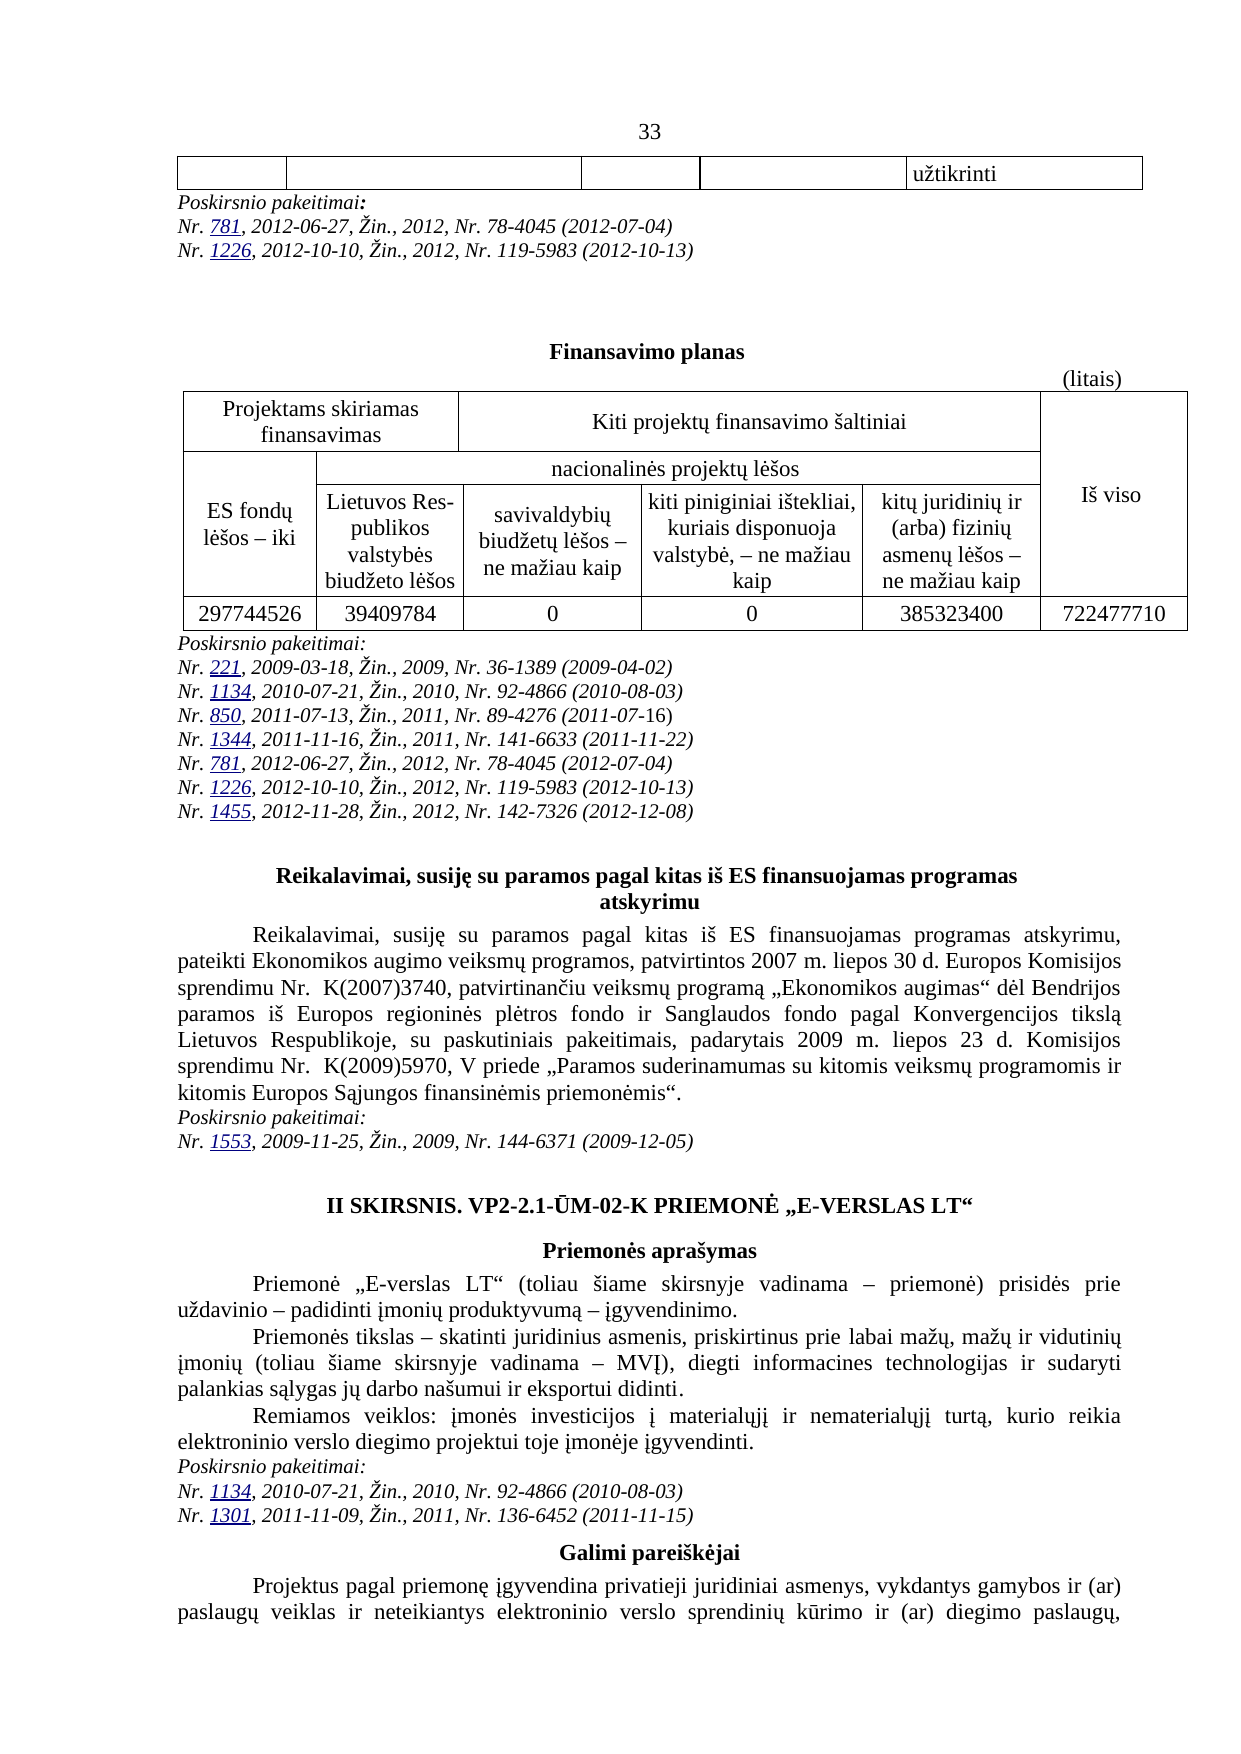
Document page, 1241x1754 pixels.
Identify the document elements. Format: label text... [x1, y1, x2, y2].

text Priemonė „E-verslas LT“ (toliau šiame skirsnyje vadinama – priemonė) prisidės prie uždavinio – padidinti įmonių produktyvumą – įgyvendinimo. [177, 1270, 1122, 1323]
text Remiamos veiklos: įmonės investicijos į materialųjį ir nematerialųjį turtą, kurio reikia elektroninio verslo diegimo projektui toje įmonėje įgyvendinti. [177, 1402, 1122, 1454]
table_cell [287, 157, 581, 189]
text Projektus pagal priemonę įgyvendina privatieji juridiniai asmenys, vykdantys gamybos ir (ar) paslaugų veiklas ir neteikiantys elektroninio verslo sprendinių kūrimo ir (ar) diegimo paslaugų, [177, 1572, 1122, 1624]
table_cell 297744526 [184, 597, 316, 629]
table_cell Lietuvos Res­publikos valsty­bės biudžeto lėšos [317, 485, 463, 596]
table_cell [582, 157, 699, 189]
text Poskirsnio pakeitimai: [177, 1454, 1122, 1478]
table_cell ES fondų lėšos – iki [184, 452, 316, 596]
text Priemonės aprašymas [177, 1237, 1122, 1264]
table_cell savivaldybių biudžetų lėšos – ne mažiau kaip [464, 485, 641, 596]
table_header Projektams skiriamas finansavimas [184, 392, 458, 451]
subtitle II SKIRSNIS. VP2-2.1-ŪM-02-K priemonė „E-VERSLAS LT“ [177, 1192, 1122, 1219]
text Nr. 1226, 2012-10-10, Žin., 2012, Nr. 119-5983 (2012-10-13) [177, 238, 1122, 262]
table_cell 0 [464, 597, 641, 629]
table_cell nacionalinės projektų lėšos [317, 452, 1040, 484]
table_cell 0 [642, 597, 862, 629]
text Galimi pareiškėjai [177, 1539, 1122, 1566]
table_cell [701, 157, 906, 189]
table_cell 39409784 [317, 597, 463, 629]
text Nr. 1134, 2010-07-21, Žin., 2010, Nr. 92-4866 (2010-08-03) [177, 679, 1122, 703]
text Priemonės tikslas – skatinti juridinius asmenis, priskirtinus prie labai mažų, mažų ir vidutinių įmonių (toliau šiame skirsnyje vadinama – MVĮ), diegti informacines technologijas ir sudaryti palankias sąlygas jų darbo našumui ir eksportui didinti. [177, 1323, 1122, 1402]
table_cell kiti piniginiai ištekliai, kuriais disponuoja valstybė, – ne mažiau kaip [642, 485, 862, 596]
table_header Kiti projektų finansavimo šaltiniai [459, 392, 1040, 451]
table_cell užtikrinti [907, 157, 1142, 189]
text Nr. 1226, 2012-10-10, Žin., 2012, Nr. 119-5983 (2012-10-13) [177, 775, 1122, 799]
text Finansavimo planas [177, 338, 1122, 365]
text Nr. 781, 2012-06-27, Žin., 2012, Nr. 78-4045 (2012-07-04) [177, 751, 1122, 775]
table_cell 722477710 [1041, 597, 1187, 629]
text Nr. 1455, 2012-11-28, Žin., 2012, Nr. 142-7326 (2012-12-08) [177, 799, 1122, 823]
text Poskirsnio pakeitimai: [177, 1105, 1122, 1129]
text Reikalavimai, susiję su paramos pagal kitas iš ES finansuojamas programas atskyrimu [177, 836, 1122, 914]
text Nr. 1301, 2011-11-09, Žin., 2011, Nr. 136-6452 (2011-11-15) [177, 1503, 1122, 1527]
text Nr. 781, 2012-06-27, Žin., 2012, Nr. 78-4045 (2012-07-04) [177, 214, 1122, 238]
subtitle Poskirsnio pakeitimai: [177, 190, 1122, 214]
text Nr. 1553, 2009-11-25, Žin., 2009, Nr. 144-6371 (2009-12-05) [177, 1129, 1122, 1153]
table_cell 385323400 [863, 597, 1040, 629]
table_cell [178, 157, 286, 189]
text Poskirsnio pakeitimai: [177, 631, 1122, 654]
text Nr. 1344, 2011-11-16, Žin., 2011, Nr. 141-6633 (2011-11-22) [177, 727, 1122, 751]
text Nr. 1134, 2010-07-21, Žin., 2010, Nr. 92-4866 (2010-08-03) [177, 1478, 1122, 1503]
text Nr. 850, 2011-07-13, Žin., 2011, Nr. 89-4276 (2011-07-16) [177, 703, 1122, 727]
text Nr. 221, 2009-03-18, Žin., 2009, Nr. 36-1389 (2009-04-02) [177, 654, 1122, 679]
table_cell kitų juridinių ir (arba) fizinių asmenų lėšos – ne mažiau kaip [863, 485, 1040, 596]
text Reikalavimai, susiję su paramos pagal kitas iš ES finansuojamas programas atskyrimu, pateikti Ekonomikos augimo veiksmų programos, patvirtintos 2007 m. liepos 30 d. Europos Komisijos sprendimu Nr. K(2007)3740, patvirtinančiu veiksmų programą „Ekonomikos augimas“ dėl Bendrijos paramos iš Europos regioninės plėtros fondo ir Sanglaudos fondo pagal Konvergencijos tikslą Lietuvos Respublikoje, su paskutiniais pakeitimais, padarytais 2009 m. liepos 23 d. Komisijos sprendimu Nr. K(2009)5970, V priede „Paramos suderinamumas su kitomis veiksmų programomis ir kitomis Europos Sąjungos finansinėmis priemonėmis“. [177, 921, 1122, 1105]
text (litais) [215, 365, 1122, 391]
table_header Iš viso [1041, 392, 1187, 596]
